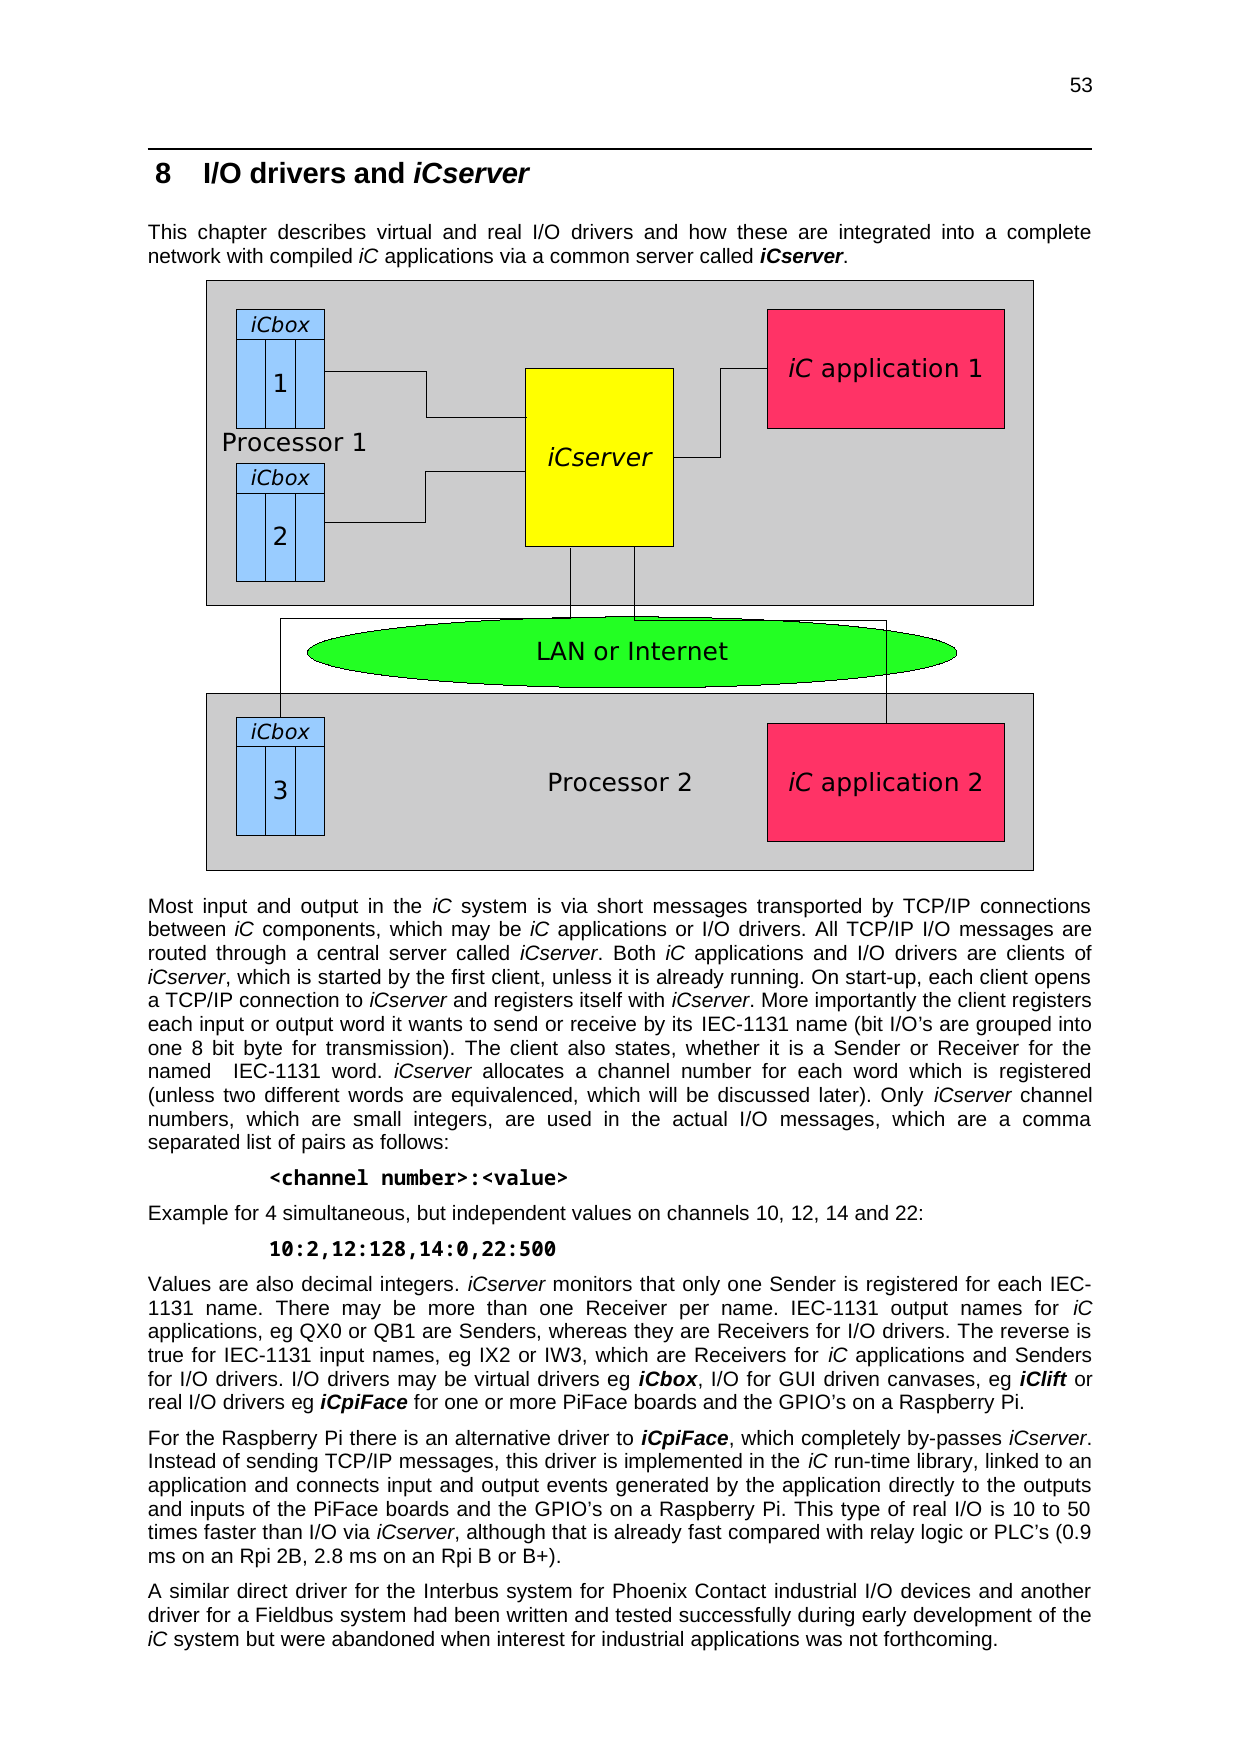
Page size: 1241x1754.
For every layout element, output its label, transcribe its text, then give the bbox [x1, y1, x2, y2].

text 10:2,12:128,14:0,22:500 [268, 1237, 1092, 1261]
text Values are also decimal integers. iCserver monitors that only one Sender is registered for each IEC-1131 name. There may be more than one Receiver per name. IEC-1131 output names for iC applications, eg QX0 or QB1 are Senders, whereas they are Receivers for I/O drivers. The reverse is true for IEC-1131 input names, eg IX2 or IW3, which are Receivers for iC applications and Senders for I/O drivers. I/O drivers may be virtual drivers eg iCbox, I/O for GUI driven canvases, eg iClift or real I/O drivers eg iCpiFace for one or more PiFace boards and the GPIO’s on a Raspberry Pi. [148, 1272, 1092, 1414]
text A similar direct driver for the Interbus system for Phoenix Contact industrial I/O devices and another driver for a Fieldbus system had been written and tested successfully during early development of the iC system but were abandoned when interest for industrial applications was not forthcoming. [148, 1580, 1092, 1651]
text This chapter describes virtual and real I/O drivers and how these are integrated into a complete network with compiled iC applications via a common server called iCserver. [148, 221, 1092, 268]
text For the Raspberry Pi there is an alternative driver to iCpiFace, which completely by-passes iCserver. Instead of sending TCP/IP messages, this driver is implemented in the iC run-time library, linked to an application and connects input and output events generated by the application directly to the outputs and inputs of the PiFace boards and the GPIO’s on a Raspberry Pi. This type of real I/O is 10 to 50 times faster than I/O via iCserver, although that is already fast compared with relay logic or PLC’s (0.9 ms on an Rpi 2B, 2.8 ms on an Rpi B or B+). [148, 1426, 1092, 1568]
text Example for 4 simultaneous, but independent values on channels 10, 12, 14 and 22: [148, 1202, 1092, 1225]
text Most input and output in the iC system is via short messages transported by TCP/IP connections between iC components, which may be iC applications or I/O drivers. All TCP/IP I/O messages are routed through a central server called iCserver. Both iC applications and I/O drivers are clients of iCserver, which is started by the first client, unless it is already running. On start-up, each client opens a TCP/IP connection to iCserver and registers itself with iCserver. More importantly the client registers each input or output word it wants to send or receive by its IEC-1131 name (bit I/O’s are grouped into one 8 bit byte for transmission). The client also states, whether it is a Sender or Receiver for the named IEC-1131 word. iCserver allocates a channel number for each word which is registered (unless two different words are equivalenced, which will be discussed later). Only iCserver channel numbers, which are small integers, are used in the actual I/O messages, which are a comma separated list of pairs as follows: [148, 279, 1092, 1154]
text <channel number>:<value> [268, 1166, 1092, 1190]
subtitle I/O drivers and iCserver [148, 150, 1092, 197]
